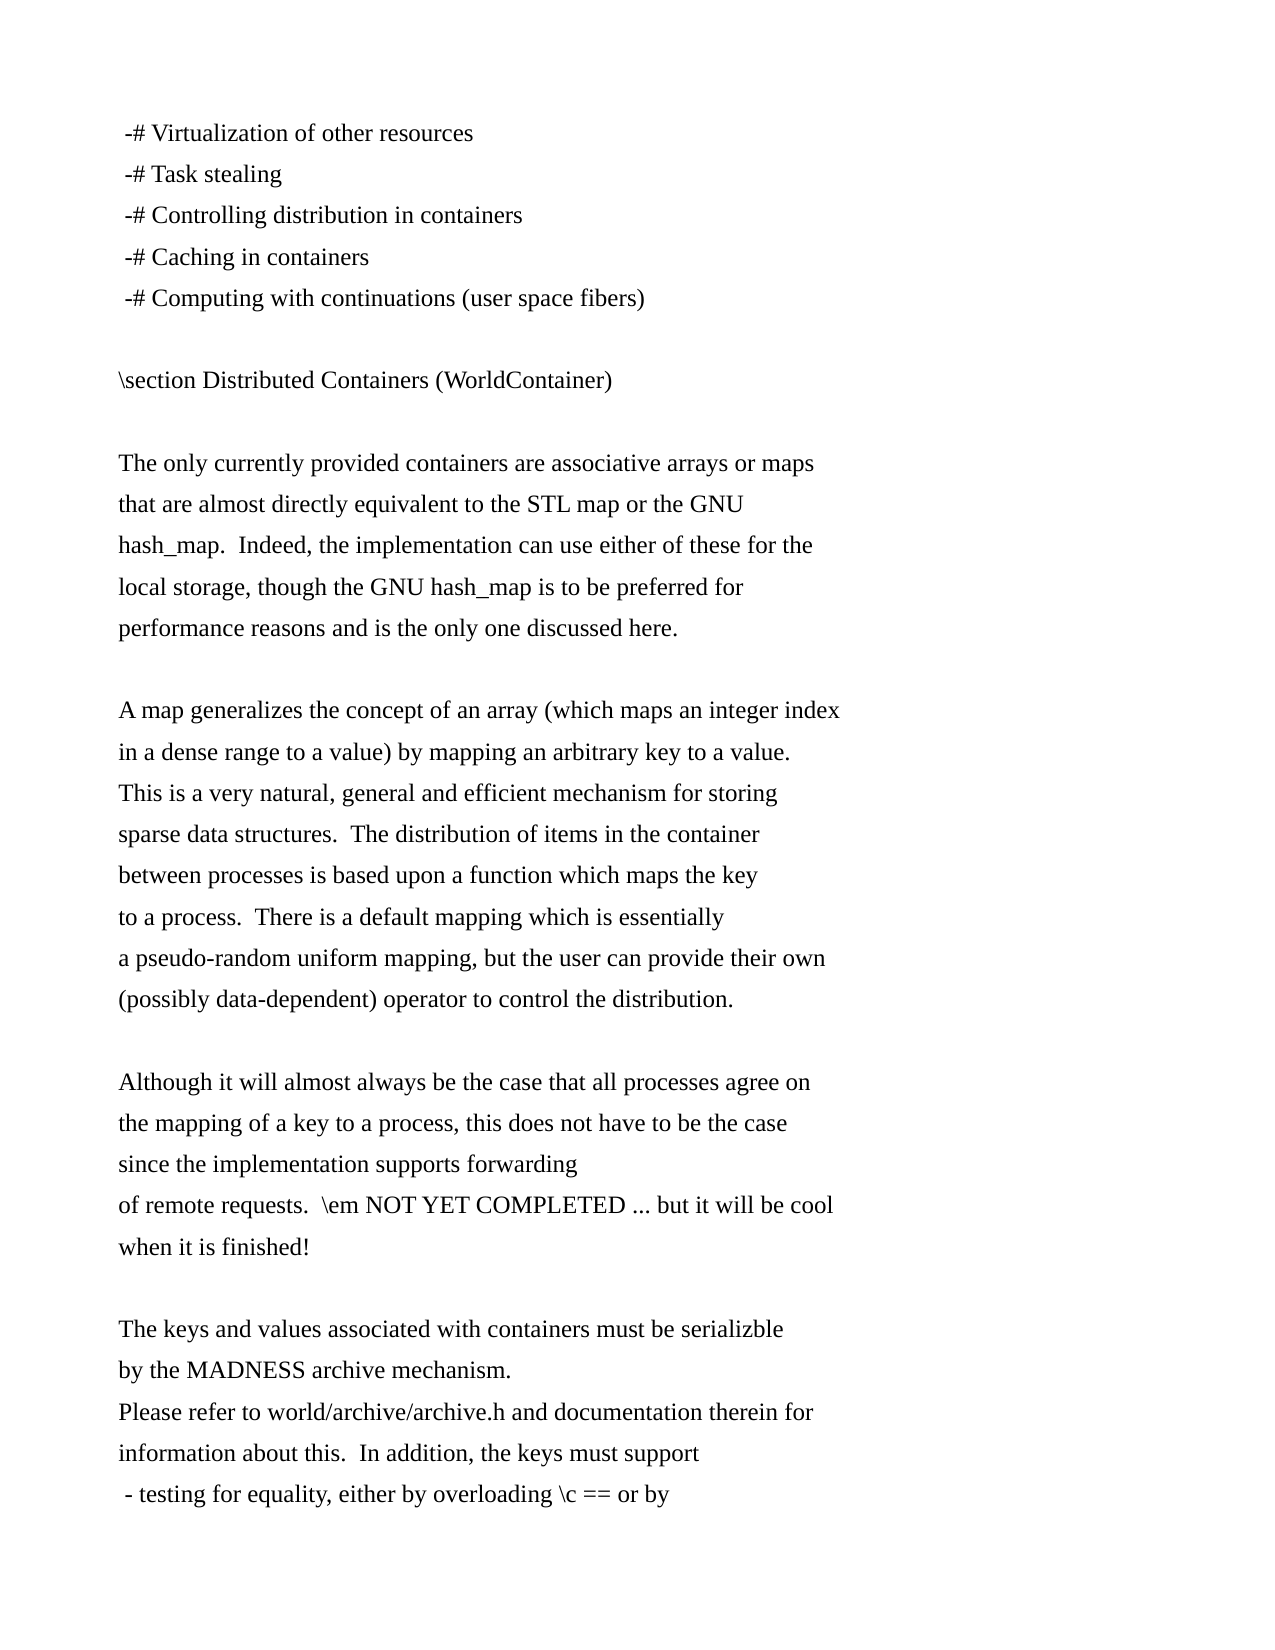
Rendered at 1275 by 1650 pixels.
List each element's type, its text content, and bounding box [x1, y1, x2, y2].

text since the implementation supports forwarding [118, 1149, 1157, 1178]
text -# Caching in containers [118, 242, 1157, 271]
text when it is finished! [118, 1232, 1157, 1261]
text - testing for equality, either by overloading \c == or by [118, 1479, 1157, 1508]
text (possibly data-dependent) operator to control the distribution. [118, 984, 1157, 1013]
text performance reasons and is the only one discussed here. [118, 613, 1157, 642]
text the mapping of a key to a process, this does not have to be the case [118, 1108, 1157, 1137]
text local storage, though the GNU hash_map is to be preferred for [118, 572, 1157, 601]
text This is a very natural, general and efficient mechanism for storing [118, 778, 1157, 807]
text The only currently provided containers are associative arrays or maps [118, 448, 1157, 477]
text \section Distributed Containers (WorldContainer) [118, 366, 1157, 394]
text -# Task stealing [118, 159, 1157, 188]
text between processes is based upon a function which maps the key [118, 861, 1157, 889]
text to a process. There is a default mapping which is essentially [118, 902, 1157, 931]
text information about this. In addition, the keys must support [118, 1438, 1157, 1467]
text The keys and values associated with containers must be serializble [118, 1314, 1157, 1343]
text by the MADNESS archive mechanism. [118, 1356, 1157, 1384]
text Although it will almost always be the case that all processes agree on [118, 1067, 1157, 1096]
text a pseudo-random uniform mapping, but the user can provide their own [118, 943, 1157, 972]
text -# Virtualization of other resources [118, 118, 1157, 147]
text hash_map. Indeed, the implementation can use either of these for the [118, 531, 1157, 559]
text -# Computing with continuations (user space fibers) [118, 283, 1157, 312]
text A map generalizes the concept of an array (which maps an integer index [118, 696, 1157, 724]
text -# Controlling distribution in containers [118, 201, 1157, 229]
text that are almost directly equivalent to the STL map or the GNU [118, 489, 1157, 518]
text of remote requests. \em NOT YET COMPLETED ... but it will be cool [118, 1191, 1157, 1219]
text sparse data structures. The distribution of items in the container [118, 819, 1157, 848]
text Please refer to world/archive/archive.h and documentation therein for [118, 1397, 1157, 1426]
text in a dense range to a value) by mapping an arbitrary key to a value. [118, 737, 1157, 766]
